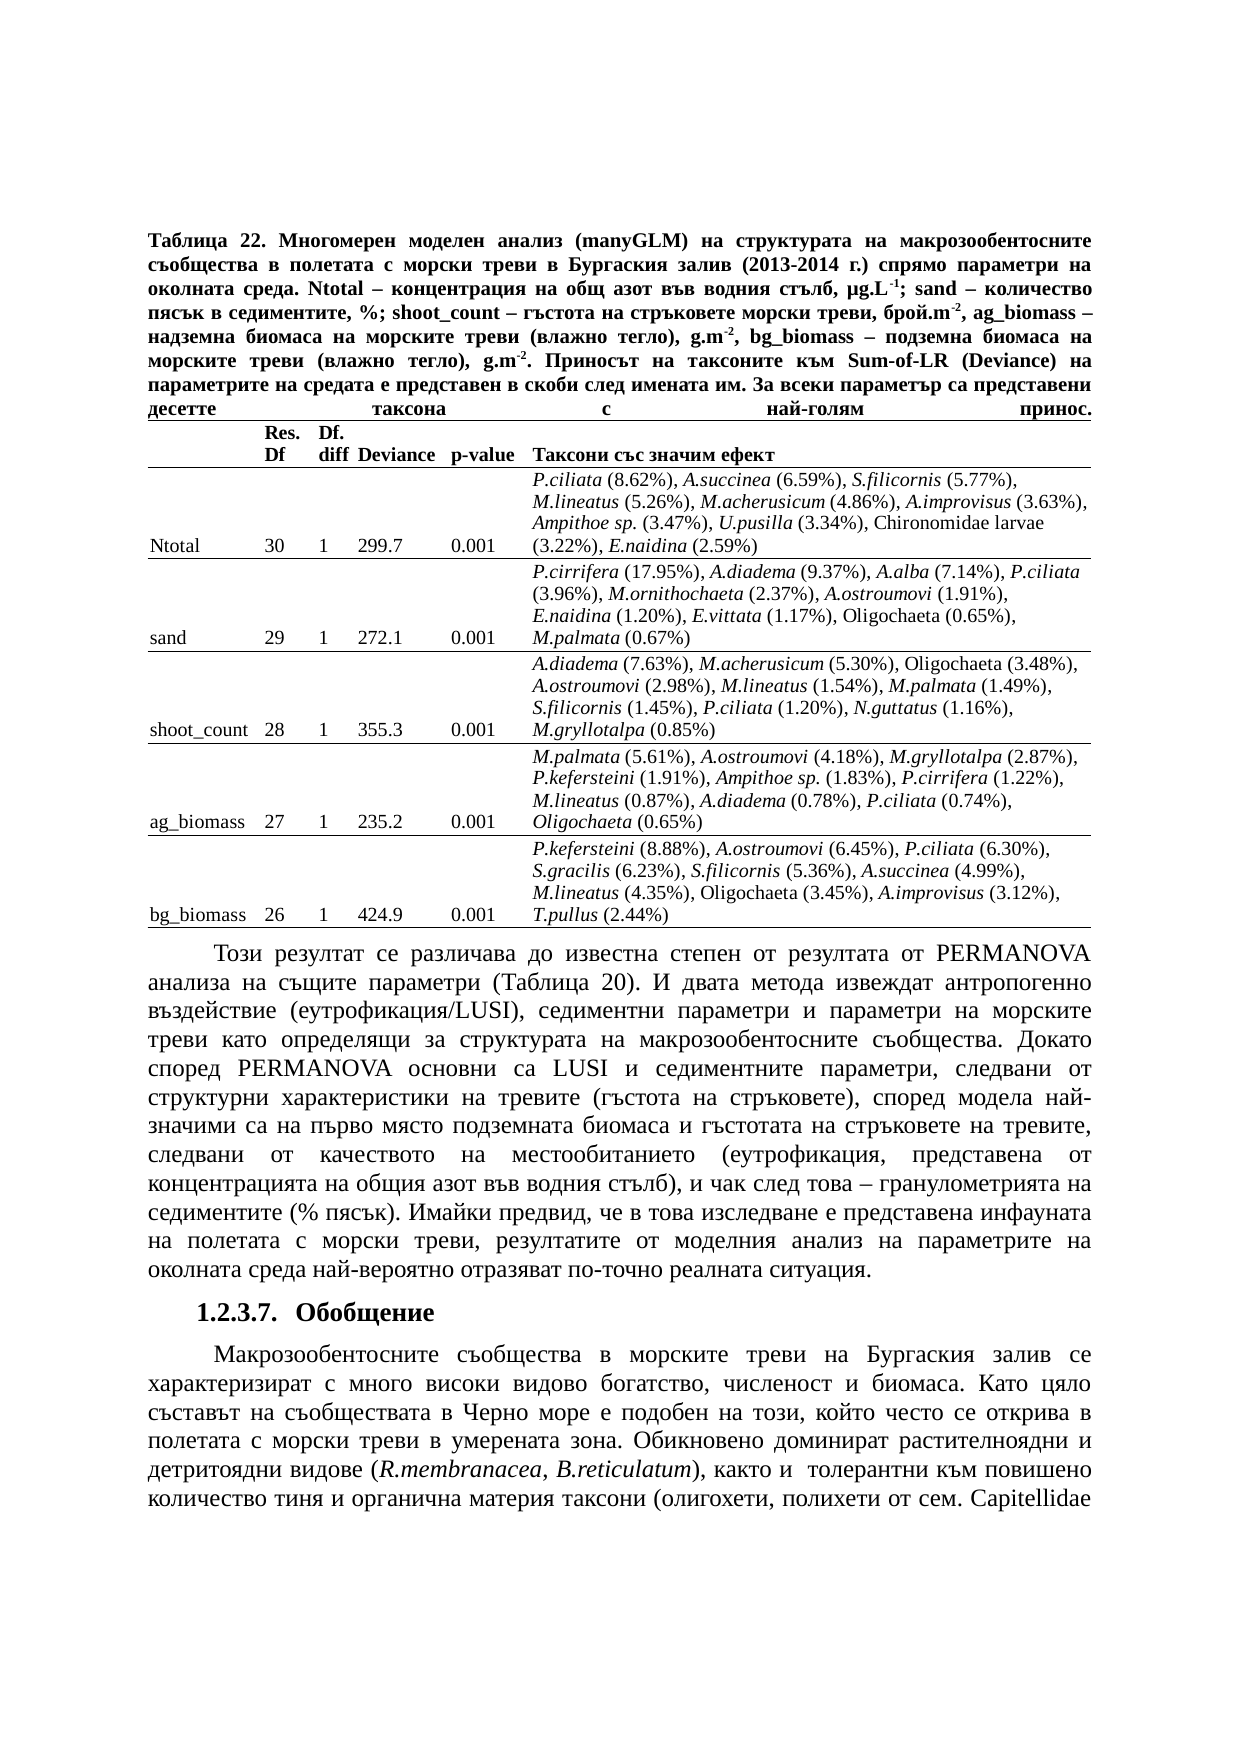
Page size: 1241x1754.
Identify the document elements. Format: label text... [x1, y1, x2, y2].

text Този резултат се различава до известна степен от резултата от PERMANOVA анализа на същите параметри (Таблица 20). И двата метода извеждат антропогенно въздействие (еутрофикация/LUSI), седиментни параметри и параметри на морските треви като определящи за структурата на макрозообентосните съобщества. Докато според PERMANOVA основни са LUSI и седиментните параметри, следвани от структурни характеристики на тревите (гъстота на стръковете), според модела най-значими са на първо място подземната биомаса и гъстотата на стръковете на тревите, следвани от качеството на местообитанието (еутрофикация, представена от концентрацията на общия азот във водния стълб), и чак след това – гранулометрията на седиментите (% пясък). Имайки предвид, че в това изследване е представена инфауната на полетата с морски треви, резултатите от моделния анализ на параметрите на околната среда най-вероятно отразяват по-точно реалната ситуация. [148, 938, 1093, 1283]
text Таблица 22. Многомерен моделен анализ (manyGLM) на структурата на макрозообентосните съобщества в полетата с морски треви в Бургаския залив (2013-2014 г.) спрямо параметри на околната среда. Ntotal – концентрация на общ азот във водния стълб, µg.L-1; sand – количество пясък в седиментите, %; shoot_count – гъстота на стръковете морски треви, брой.m-2, ag_biomass – надземна биомаса на морските треви (влажно тегло), g.m-2, bg_biomass – подземна биомаса на морските треви (влажно тегло), g.m-2. Приносът на таксоните към Sum-of-LR (Deviance) на параметрите на средата е представен в скоби след имената им. За всеки параметър са представени десетте таксона с най-голям принос. [148, 228, 1093, 929]
text Макрозообентосните съобщества в морските треви на Бургаския залив се характеризират с много високи видово богатство, численост и биомаса. Като цяло съставът на съобществата в Черно море е подобен на този, който често се открива в полетата с морски треви в умерената зона. Обикновено доминират растителноядни и детритоядни видове (R.membranacea, B.reticulatum), както и толерантни към повишено количество тиня и органична материя таксони (олигохети, полихети от сем. Capitellidae [148, 1339, 1093, 1512]
subtitle Обобщение [266, 1296, 1093, 1327]
